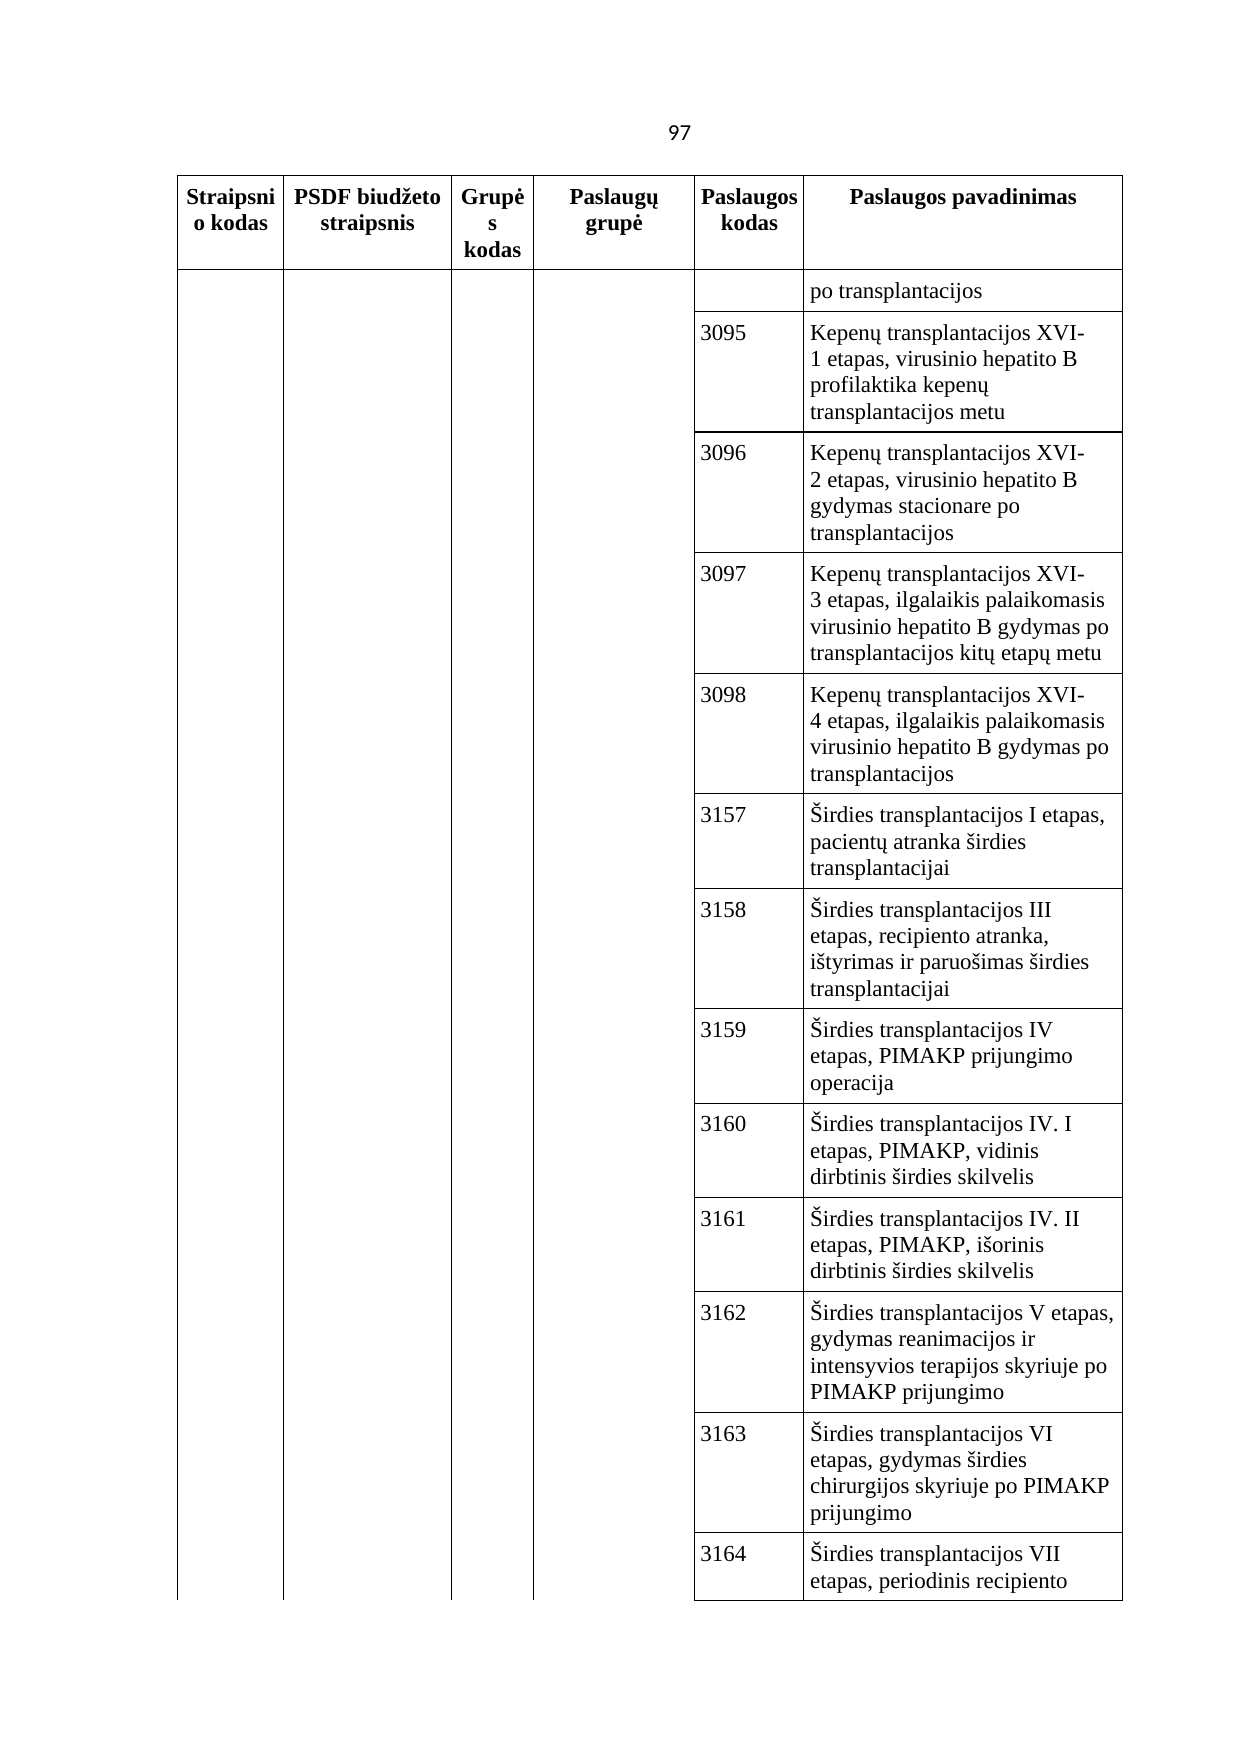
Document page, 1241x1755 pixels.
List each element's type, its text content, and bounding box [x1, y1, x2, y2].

table_cell Širdies transplantacijos III etapas, recipiento atranka, ištyrimas ir paruošimas širdies transplantacijai [804, 889, 1122, 1008]
table_cell [178, 793, 283, 887]
table_cell [534, 1103, 694, 1197]
table_cell Širdies transplantacijos IV etapas, PIMAKP prijungimo operacija [804, 1009, 1122, 1102]
table_cell [178, 431, 283, 552]
table_cell [534, 1532, 694, 1600]
table_header Grupės kodas [452, 176, 533, 269]
table_cell [452, 311, 533, 431]
table_cell [452, 793, 533, 887]
table_cell [178, 1008, 283, 1102]
table_cell [284, 1103, 451, 1197]
table_cell Širdies transplantacijos IV. II etapas, PIMAKP, išorinis dirbtinis širdies skilvelis [804, 1198, 1122, 1291]
table_cell [452, 270, 533, 311]
table_cell [178, 888, 283, 1008]
table_cell Kepenų transplantacijos XVI-2 etapas, virusinio hepatito B gydymas stacionare po transplantacijos [804, 433, 1122, 552]
table_cell Kepenų transplantacijos XVI-3 etapas, ilgalaikis palaikomasis virusinio hepatito B gydymas po transplantacijos kitų etapų metu [804, 553, 1122, 673]
table_cell 3161 [695, 1198, 803, 1291]
table_cell [452, 888, 533, 1008]
table_cell Širdies transplantacijos I etapas, pacientų atranka širdies transplantacijai [804, 794, 1122, 887]
table_cell [452, 552, 533, 673]
table_cell [284, 1008, 451, 1102]
table_cell 3160 [695, 1104, 803, 1197]
table_cell [452, 1197, 533, 1291]
table_cell Širdies transplantacijos V etapas, gydymas reanimacijos ir intensyvios terapijos skyriuje po PIMAKP prijungimo [804, 1292, 1122, 1412]
table_cell 3163 [695, 1413, 803, 1532]
table_cell 3158 [695, 889, 803, 1008]
table_cell [534, 431, 694, 552]
table_cell po transplantacijos [804, 270, 1122, 311]
table_header Straipsnio kodas [178, 176, 283, 269]
table_cell Širdies transplantacijos IV. I etapas, PIMAKP, vidinis dirbtinis širdies skilvelis [804, 1104, 1122, 1197]
table_cell [534, 270, 694, 311]
table_cell [534, 888, 694, 1008]
table_cell [178, 311, 283, 431]
table_cell [284, 552, 451, 673]
table_cell [178, 270, 283, 311]
table_cell 3095 [695, 312, 803, 431]
table_header Paslaugos kodas [695, 176, 803, 269]
table_cell Širdies transplantacijos VI etapas, gydymas širdies chirurgijos skyriuje po PIMAKP prijungimo [804, 1413, 1122, 1532]
table_cell [534, 311, 694, 431]
table_cell [452, 431, 533, 552]
table_cell Kepenų transplantacijos XVI-4 etapas, ilgalaikis palaikomasis virusinio hepatito B gydymas po transplantacijos [804, 674, 1122, 793]
table_cell [695, 270, 803, 311]
table_cell [452, 1103, 533, 1197]
table_cell [534, 1291, 694, 1412]
table_cell [284, 1291, 451, 1412]
table_cell 3159 [695, 1009, 803, 1102]
table_cell [178, 1103, 283, 1197]
table_cell 3164 [695, 1533, 803, 1600]
table_header Paslaugų grupė [534, 176, 694, 269]
table_cell 3157 [695, 794, 803, 887]
table_cell [178, 552, 283, 673]
table_cell [284, 311, 451, 431]
table_cell [534, 552, 694, 673]
table_cell [452, 1008, 533, 1102]
table_cell [534, 793, 694, 887]
table_cell [178, 1412, 283, 1532]
table_cell [284, 1412, 451, 1532]
table_cell [284, 673, 451, 793]
table_cell [178, 1197, 283, 1291]
table_cell [534, 1412, 694, 1532]
table_cell Kepenų transplantacijos XVI-1 etapas, virusinio hepatito B profilaktika kepenų transplantacijos metu [804, 312, 1122, 431]
table_cell 3162 [695, 1292, 803, 1412]
table_cell 3096 [695, 433, 803, 552]
table_cell [534, 673, 694, 793]
table_cell [284, 270, 451, 311]
table_header PSDF biudžeto straipsnis [284, 176, 451, 269]
table_cell [284, 1197, 451, 1291]
table_cell [178, 1532, 283, 1600]
table_cell [284, 793, 451, 887]
table_header Paslaugos pavadinimas [804, 176, 1122, 269]
table_cell [452, 1532, 533, 1600]
table_cell [452, 1412, 533, 1532]
table_cell [284, 431, 451, 552]
table_cell [178, 1291, 283, 1412]
table_cell [534, 1197, 694, 1291]
table_cell [178, 673, 283, 793]
table_cell Širdies transplantacijos VII etapas, periodinis recipiento [804, 1533, 1122, 1600]
table_cell [452, 1291, 533, 1412]
table_cell [452, 673, 533, 793]
table_cell [284, 1532, 451, 1600]
table_cell [284, 888, 451, 1008]
table_cell [534, 1008, 694, 1102]
table_cell 3098 [695, 674, 803, 793]
table_cell 3097 [695, 553, 803, 673]
